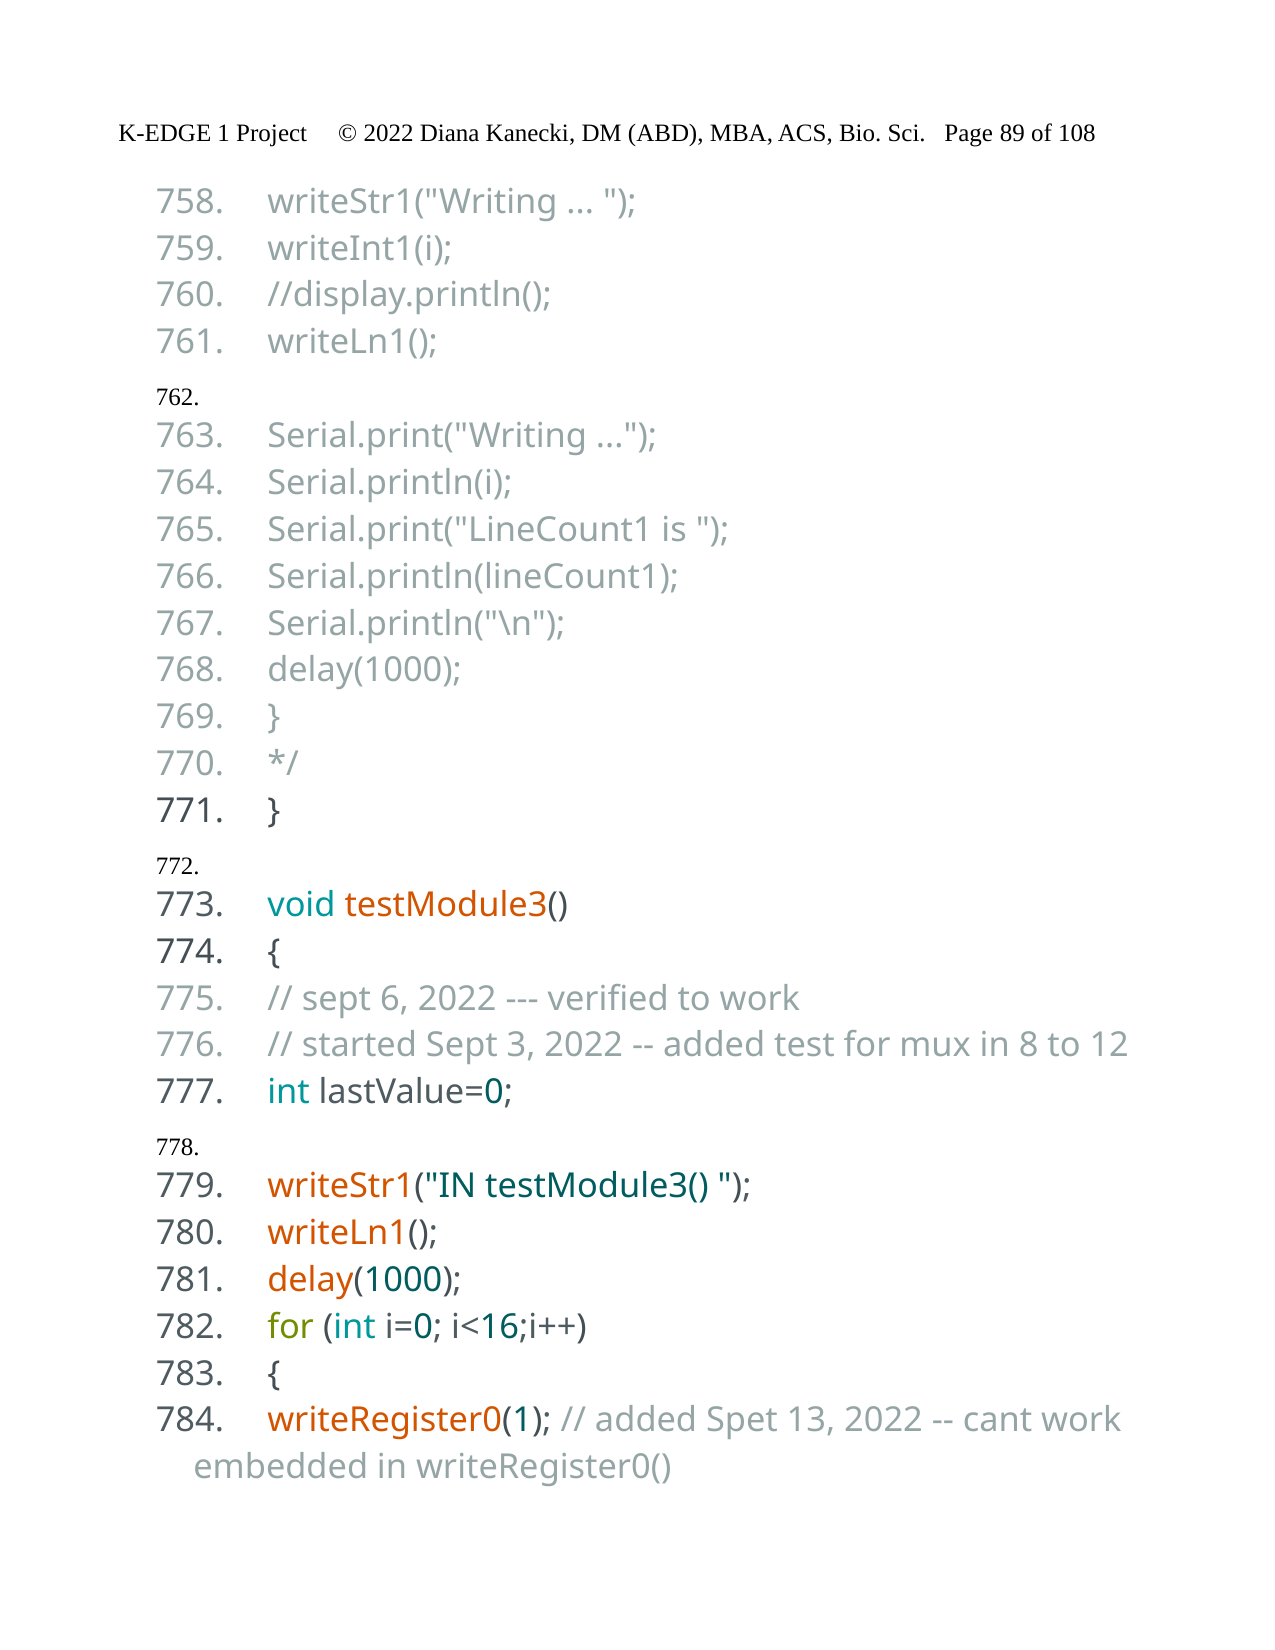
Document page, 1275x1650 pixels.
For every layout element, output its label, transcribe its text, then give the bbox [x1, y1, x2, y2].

list int lastValue=0; [156, 1067, 1157, 1114]
list Serial.println(lineCount1); [156, 551, 1157, 598]
list writeLn1(); [156, 317, 1157, 364]
list */ [156, 739, 1157, 786]
list writeRegister0(1); // added Spet 13, 2022 -- cant work embedded in writeRegister0() [156, 1395, 1157, 1489]
list writeStr1("Writing ... "); [156, 176, 1157, 223]
list //display.println(); [156, 270, 1157, 317]
list delay(1000); [156, 1254, 1157, 1301]
list void testModule3() [156, 879, 1157, 926]
list writeInt1(i); [156, 223, 1157, 270]
list delay(1000); [156, 645, 1157, 692]
list Serial.println(i); [156, 458, 1157, 504]
list // started Sept 3, 2022 -- added test for mux in 8 to 12 [156, 1020, 1157, 1067]
list { [156, 926, 1157, 973]
list Serial.print("LineCount1 is "); [156, 504, 1157, 551]
list } [156, 692, 1157, 739]
list Serial.println("\n"); [156, 598, 1157, 645]
list writeStr1("IN testModule3() "); [156, 1161, 1157, 1208]
list Serial.print("Writing ..."); [156, 411, 1157, 458]
list { [156, 1348, 1157, 1395]
list for (int i=0; i<16;i++) [156, 1301, 1157, 1348]
list } [156, 786, 1157, 833]
list writeLn1(); [156, 1208, 1157, 1254]
list // sept 6, 2022 --- verified to work [156, 973, 1157, 1020]
